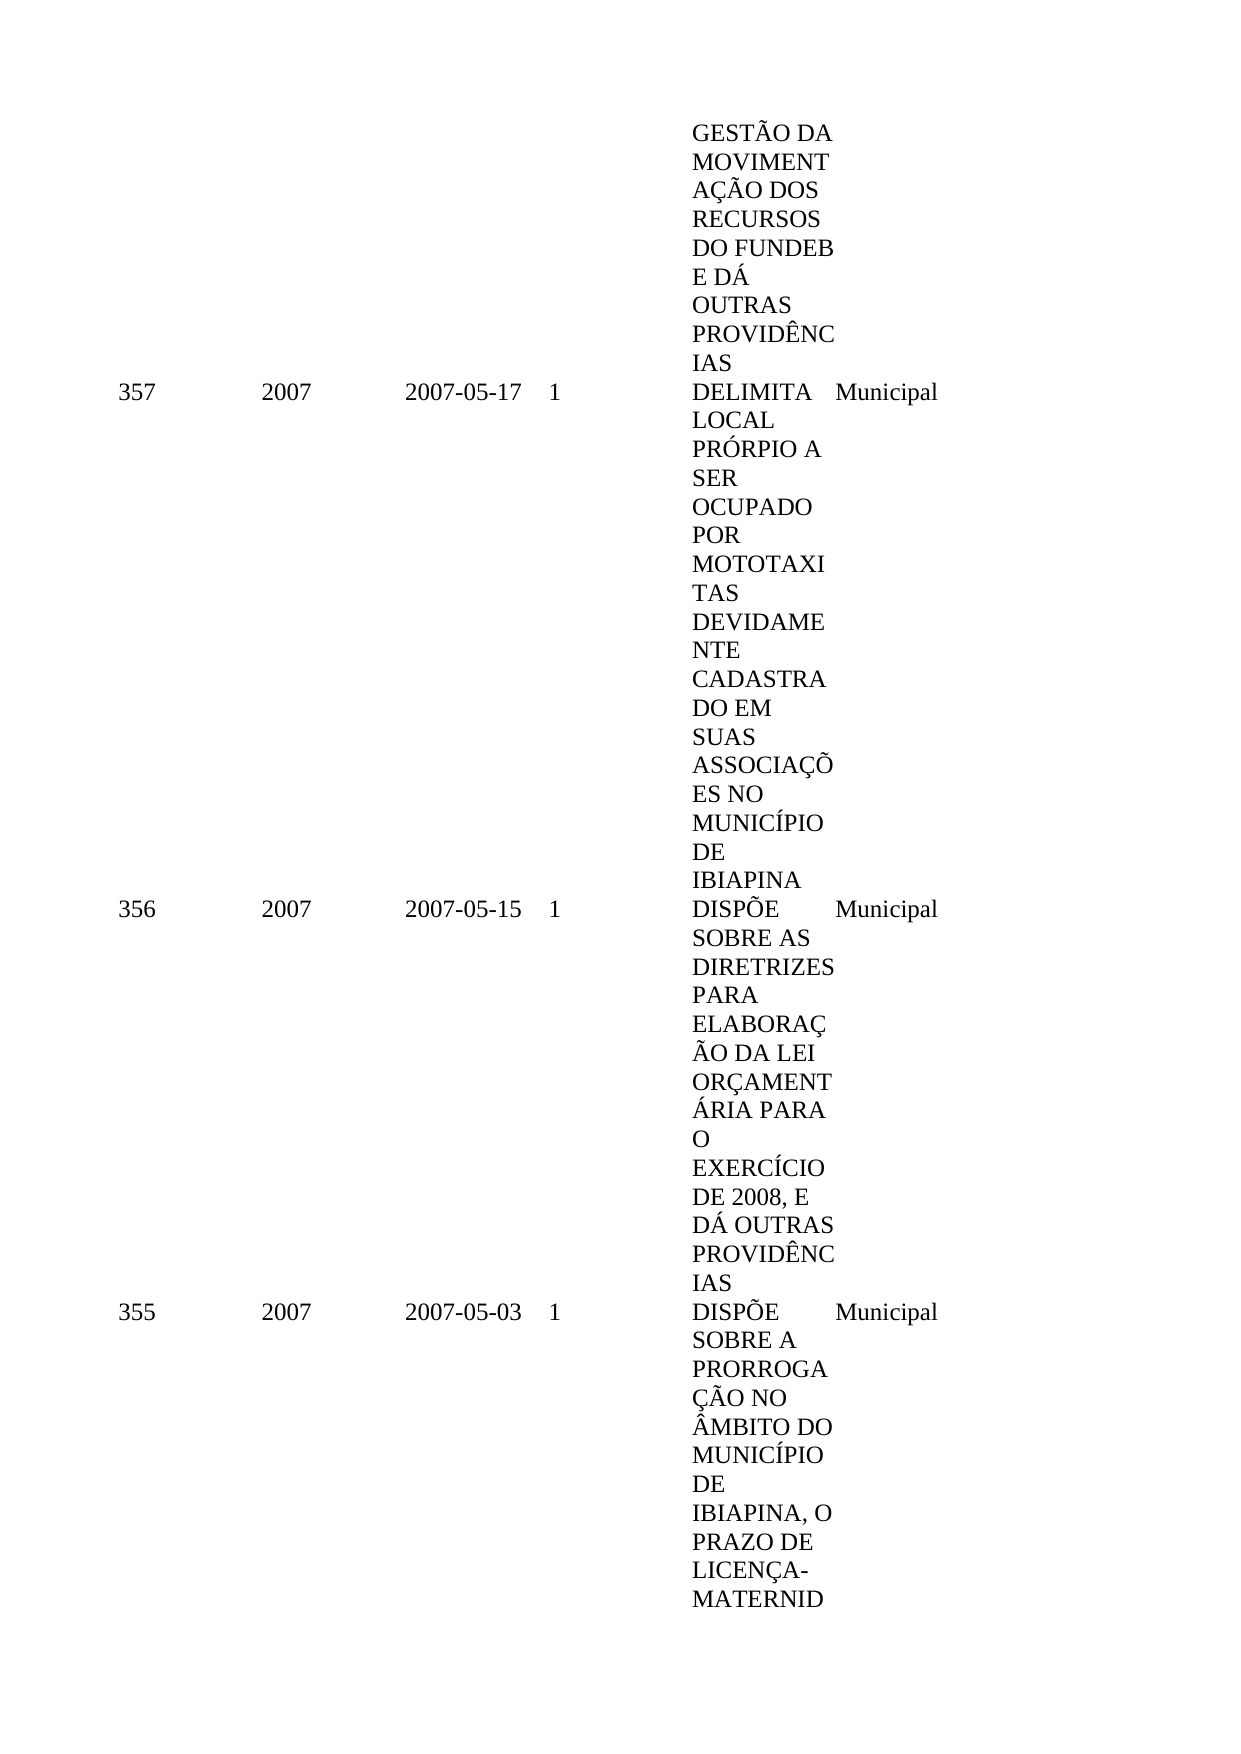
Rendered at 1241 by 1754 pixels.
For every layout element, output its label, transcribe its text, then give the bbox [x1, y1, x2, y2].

table_cell DISPÕE SOBRE A PRORROGAÇÃO NO ÂMBITO DO MUNICÍPIO DE IBIAPINA, O PRAZO DE LICENÇA-MATERNID [692, 1297, 835, 1613]
table_cell [405, 118, 548, 377]
table_cell 1 [548, 377, 692, 894]
table_cell GESTÃO DA MOVIMENTAÇÃO DOS RECURSOS DO FUNDEB E DÁ OUTRAS PROVIDÊNCIAS [692, 118, 835, 377]
table_cell 2007 [261, 377, 405, 894]
table_cell 1 [548, 894, 692, 1297]
table_cell [979, 118, 1122, 377]
table_cell [548, 118, 692, 377]
table_cell 2007-05-03 [405, 1297, 548, 1613]
table_cell [979, 894, 1122, 1297]
table_cell 2007-05-17 [405, 377, 548, 894]
table_cell [118, 118, 261, 377]
table_cell 357 [118, 377, 261, 894]
table_cell [979, 377, 1122, 894]
table_cell Municipal [835, 377, 979, 894]
table_cell [261, 118, 405, 377]
table_cell 356 [118, 894, 261, 1297]
table_cell 1 [548, 1297, 692, 1613]
table_cell [979, 1297, 1122, 1613]
table_cell 355 [118, 1297, 261, 1613]
table_cell Municipal [835, 894, 979, 1297]
table_cell 2007 [261, 894, 405, 1297]
table_cell DISPÕE SOBRE AS DIRETRIZES PARA ELABORAÇÃO DA LEI ORÇAMENTÁRIA PARA O EXERCÍCIO DE 2008, E DÁ OUTRAS PROVIDÊNCIAS [692, 894, 835, 1297]
table_cell 2007 [261, 1297, 405, 1613]
table_cell DELIMITA LOCAL PRÓRPIO A SER OCUPADO POR MOTOTAXITAS DEVIDAMENTE CADASTRADO EM SUAS ASSOCIAÇÕES NO MUNICÍPIO DE IBIAPINA [692, 377, 835, 894]
table_cell [835, 118, 979, 377]
table_cell 2007-05-15 [405, 894, 548, 1297]
table_cell Municipal [835, 1297, 979, 1613]
